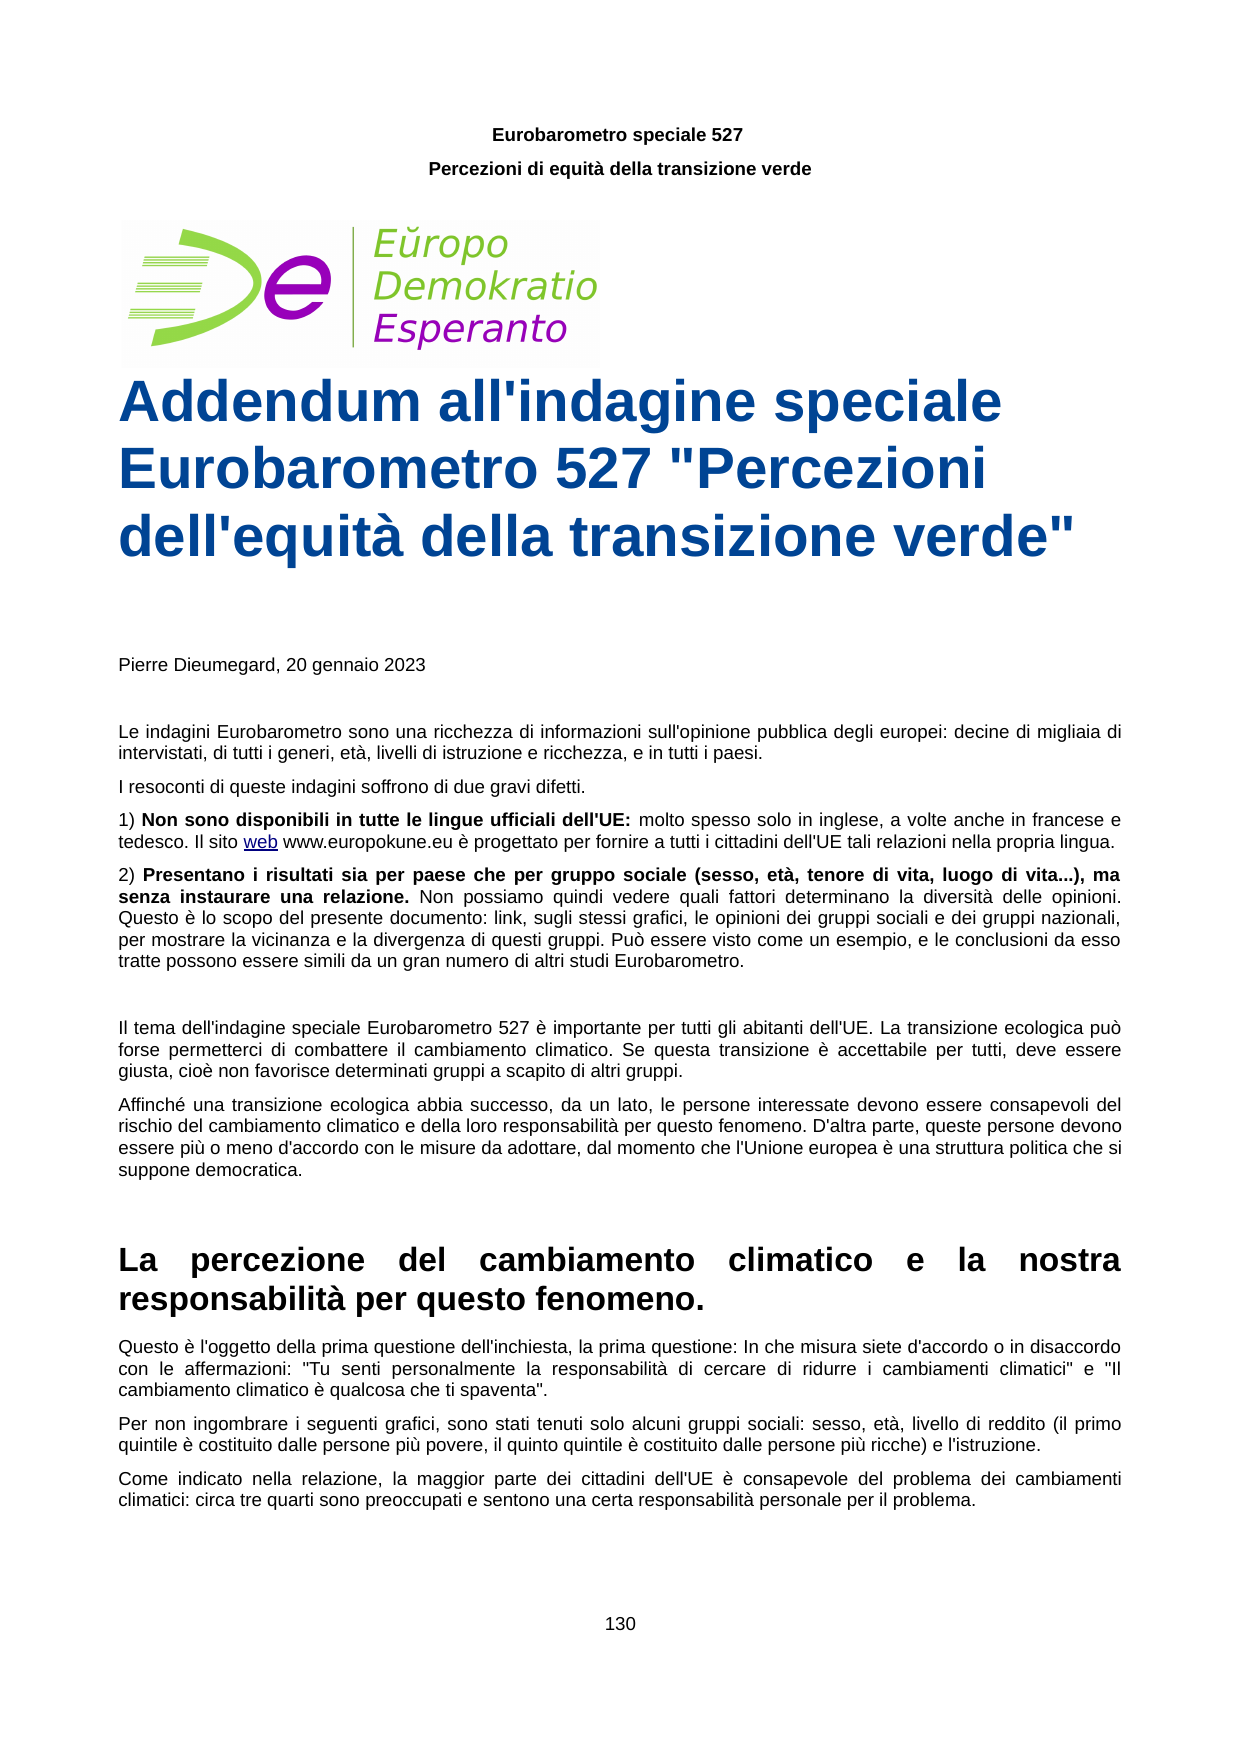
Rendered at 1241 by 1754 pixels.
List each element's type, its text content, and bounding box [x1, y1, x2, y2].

picture [121, 220, 601, 368]
text I resoconti di queste indagini soffrono di due gravi difetti. [118, 776, 1122, 797]
text Per non ingombrare i seguenti grafici, sono stati tenuti solo alcuni gruppi sociali: sesso, età, livello di reddito (il primo quintile è costituito dalle persone più povere, il quinto quintile è costituito dalle persone più ricche) e l'istruzione. [118, 1412, 1122, 1456]
text Come indicato nella relazione, la maggior parte dei cittadini dell'UE è consapevole del problema dei cambiamenti climatici: circa tre quarti sono preoccupati e sentono una certa responsabilità personale per il problema. [118, 1467, 1122, 1511]
subtitle Addendum all'indagine speciale Eurobarometro 527 "Percezioni dell'equità della transizione verde" [118, 233, 1122, 568]
text 2) Presentano i risultati sia per paese che per gruppo sociale (sesso, età, tenore di vita, luogo di vita...), ma senza instaurare una relazione. Non possiamo quindi vedere quali fattori determinano la diversità delle opinioni. Questo è lo scopo del presente documento: link, sugli stessi grafici, le opinioni dei gruppi sociali e dei gruppi nazionali, per mostrare la vicinanza e la divergenza di questi gruppi. Può essere visto come un esempio, e le conclusioni da esso tratte possono essere simili da un gran numero di altri studi Eurobarometro. [118, 864, 1122, 972]
text 1) Non sono disponibili in tutte le lingue ufficiali dell'UE: molto spesso solo in inglese, a volte anche in francese e tedesco. Il sito web www.europokune.eu è progettato per fornire a tutti i cittadini dell'UE tali relazioni nella propria lingua. [118, 809, 1122, 852]
subtitle La percezione del cambiamento climatico e la nostra responsabilità per questo fenomeno. [118, 1240, 1122, 1317]
text Questo è l'oggetto della prima questione dell'inchiesta, la prima questione: In che misura siete d'accordo o in disaccordo con le affermazioni: "Tu senti personalmente la responsabilità di cercare di ridurre i cambiamenti climatici" e "Il cambiamento climatico è qualcosa che ti spaventa". [118, 1336, 1122, 1401]
text Pierre Dieumegard, 20 gennaio 2023 [118, 654, 1122, 675]
text Affinché una transizione ecologica abbia successo, da un lato, le persone interessate devono essere consapevoli del rischio del cambiamento climatico e della loro responsabilità per questo fenomeno. D'altra parte, queste persone devono essere più o meno d'accordo con le misure da adottare, dal momento che l'Unione europea è una struttura politica che si suppone democratica. [118, 1094, 1122, 1180]
text Il tema dell'indagine speciale Eurobarometro 527 è importante per tutti gli abitanti dell'UE. La transizione ecologica può forse permetterci di combattere il cambiamento climatico. Se questa transizione è accettabile per tutti, deve essere giusta, cioè non favorisce determinati gruppi a scapito di altri gruppi. [118, 1017, 1122, 1082]
text Le indagini Eurobarometro sono una ricchezza di informazioni sull'opinione pubblica degli europei: decine di migliaia di intervistati, di tutti i generi, età, livelli di istruzione e ricchezza, e in tutti i paesi. [118, 721, 1122, 764]
